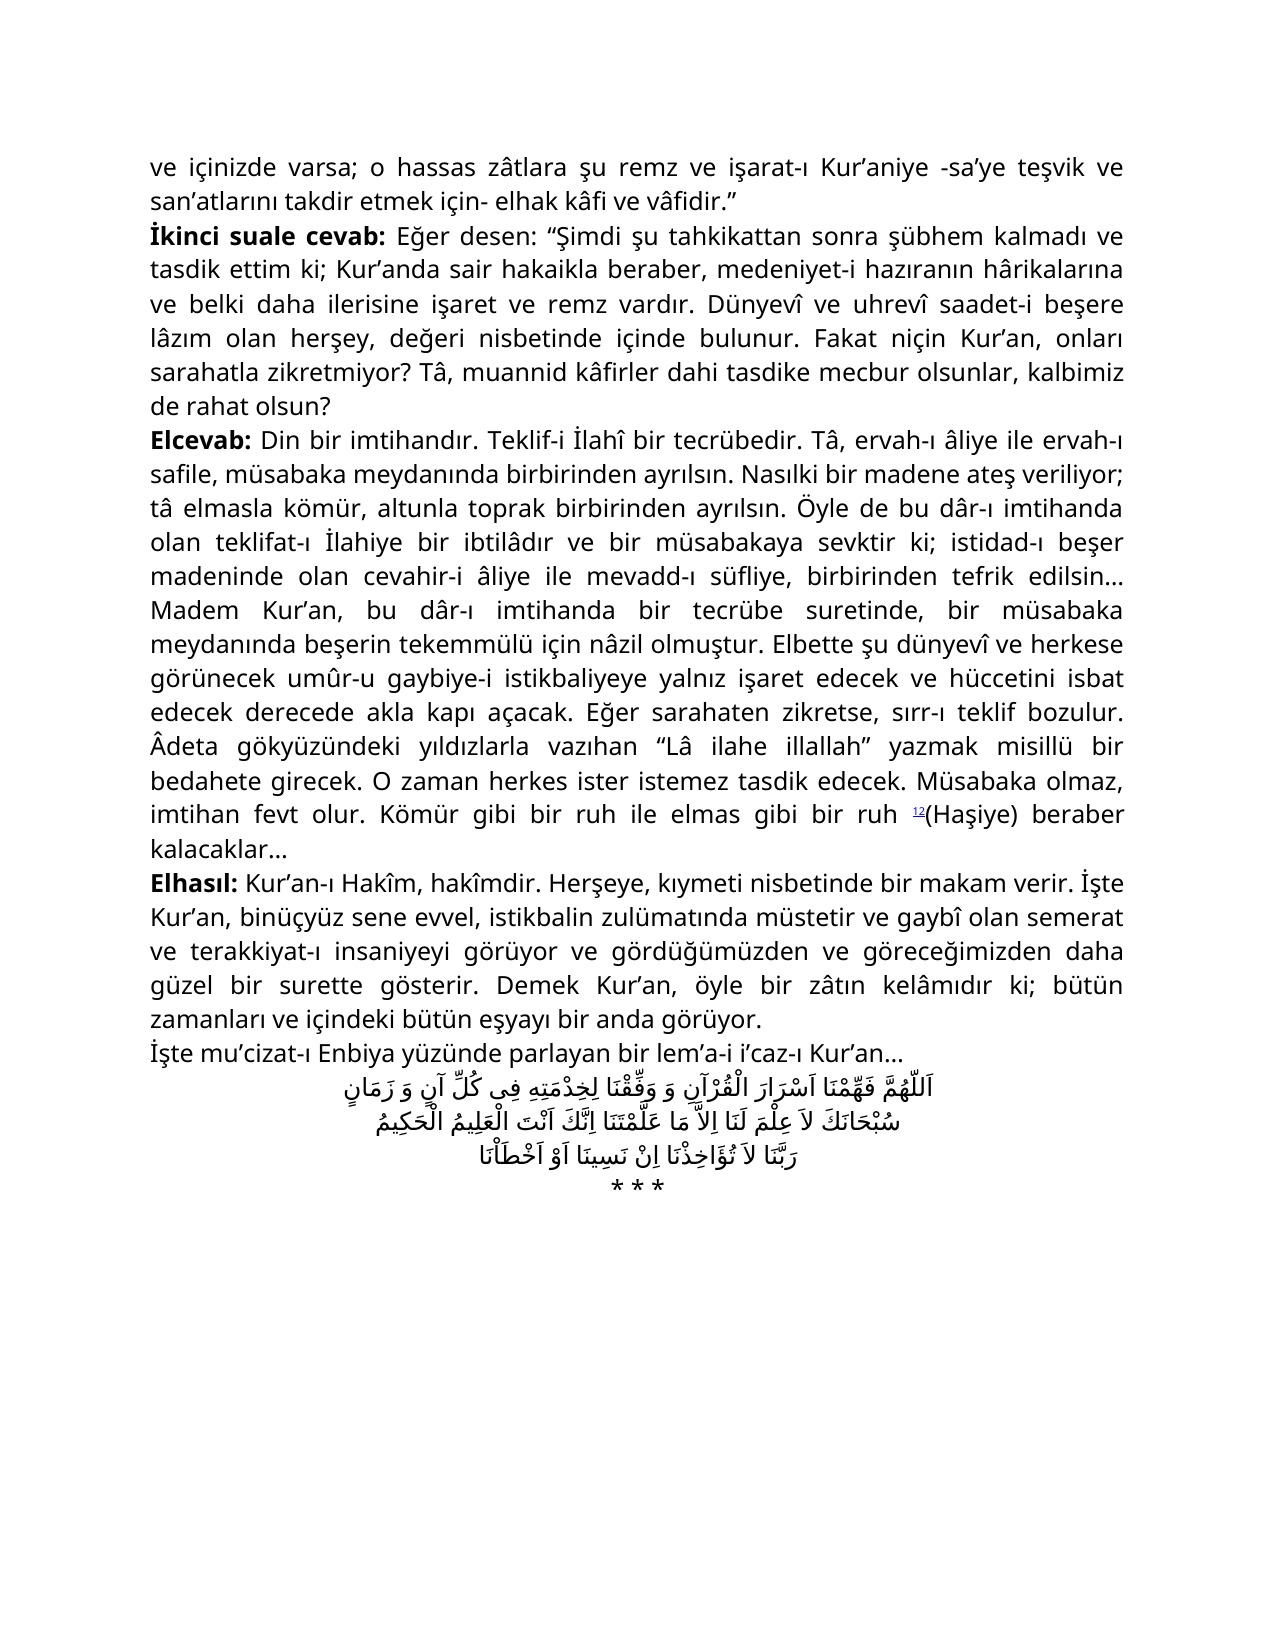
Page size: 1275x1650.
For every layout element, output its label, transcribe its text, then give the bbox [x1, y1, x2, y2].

text İkinci suale cevab: Eğer desen: “Şimdi şu tahkikattan sonra şübhem kalmadı ve tasdik ettim ki; Kur’anda sair hakaikla beraber, medeniyet-i hazıranın hârikalarına ve belki daha ilerisine işaret ve remz vardır. Dünyevî ve uhrevî saadet-i beşere lâzım olan herşey, değeri nisbetinde içinde bulunur. Fakat niçin Kur’an, onları sarahatla zikretmiyor? Tâ, muannid kâfirler dahi tasdike mecbur olsunlar, kalbimiz de rahat olsun? [150, 218, 1125, 422]
text اَللّهُمَّ فَهِّمْنَا اَسْرَارَ الْقُرْآنِ وَ وَفِّقْنَا لِخِدْمَتِهِ فِى كُلِّ آنٍ وَ زَمَانٍ [150, 1070, 1125, 1104]
text Elhasıl: Kur’an-ı Hakîm, hakîmdir. Herşeye, kıymeti nisbetinde bir makam verir. İşte Kur’an, binüçyüz sene evvel, istikbalin zulümatında müstetir ve gaybî olan semerat ve terakkiyat-ı insaniyeyi görüyor ve gördüğümüzden ve göreceğimizden daha güzel bir surette gösterir. Demek Kur’an, öyle bir zâtın kelâmıdır ki; bütün zamanları ve içindeki bütün eşyayı bir anda görüyor. [150, 865, 1125, 1036]
text Elcevab: Din bir imtihandır. Teklif-i İlahî bir tecrübedir. Tâ, ervah-ı âliye ile ervah-ı safile, müsabaka meydanında birbirinden ayrılsın. Nasılki bir madene ateş veriliyor; tâ elmasla kömür, altunla toprak birbirinden ayrılsın. Öyle de bu dâr-ı imtihanda olan teklifat-ı İlahiye bir ibtilâdır ve bir müsabakaya sevktir ki; istidad-ı beşer madeninde olan cevahir-i âliye ile mevadd-ı süfliye, birbirinden tefrik edilsin… Madem Kur’an, bu dâr-ı imtihanda bir tecrübe suretinde, bir müsabaka meydanında beşerin tekemmülü için nâzil olmuştur. Elbette şu dünyevî ve herkese görünecek umûr-u gaybiye-i istikbaliyeye yalnız işaret edecek ve hüccetini isbat edecek derecede akla kapı açacak. Eğer sarahaten zikretse, sırr-ı teklif bozulur. Âdeta gökyüzündeki yıldızlarla vazıhan “Lâ ilahe illallah” yazmak misillü bir bedahete girecek. O zaman herkes ister istemez tasdik edecek. Müsabaka olmaz, imtihan fevt olur. Kömür gibi bir ruh ile elmas gibi bir ruh 12(Haşiye) beraber kalacaklar… [150, 422, 1125, 865]
text رَبَّنَا لاَ تُؤَاخِذْنَا اِنْ نَسِينَا اَوْ اَخْطَاْنَا [150, 1138, 1125, 1172]
text * * * [150, 1172, 1125, 1206]
text ve içinizde varsa; o hassas zâtlara şu remz ve işarat-ı Kur’aniye -sa’ye teşvik ve san’atlarını takdir etmek için- elhak kâfi ve vâfidir.” [150, 150, 1125, 218]
text İşte mu’cizat-ı Enbiya yüzünde parlayan bir lem’a-i i’caz-ı Kur’an… [150, 1036, 1125, 1070]
text سُبْحَانَكَ لاَ عِلْمَ لَنَا اِلاَّ مَا عَلَّمْتَنَا اِنَّكَ اَنْتَ الْعَلِيمُ الْحَكِيمُ [150, 1104, 1125, 1138]
